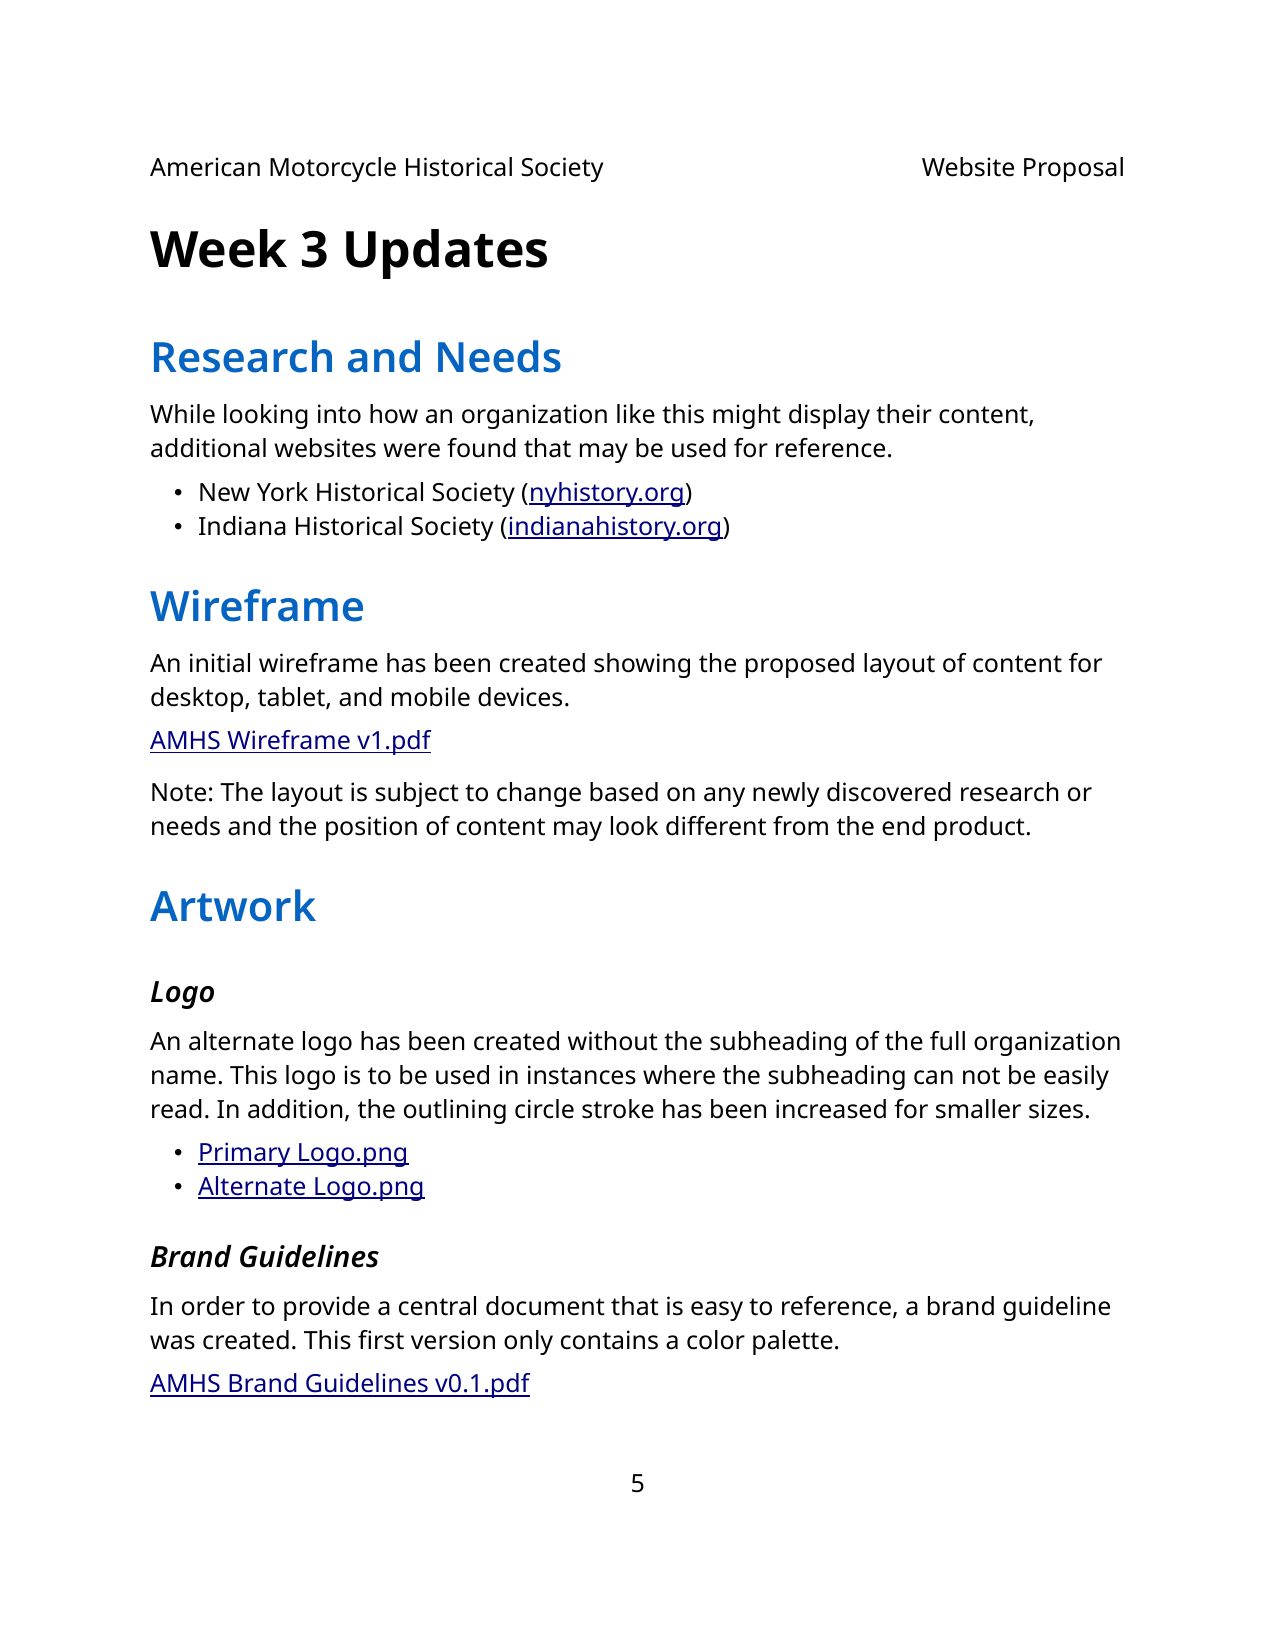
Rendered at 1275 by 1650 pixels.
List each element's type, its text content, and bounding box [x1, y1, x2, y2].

list New York Historical Society (nyhistory.org) [174, 474, 1125, 508]
subtitle Artwork [150, 877, 1125, 933]
list Primary Logo.png [174, 1134, 1125, 1168]
text In order to provide a central document that is easy to reference, a brand guideline was created. This first version only contains a color palette. [150, 1289, 1125, 1357]
subtitle Research and Needs [150, 328, 1125, 384]
subtitle Wireframe [150, 576, 1125, 633]
text An initial wireframe has been created showing the proposed layout of content for desktop, tablet, and mobile devices. [150, 646, 1125, 714]
subtitle Week 3 Updates [150, 213, 1125, 282]
text An alternate logo has been created without the subheading of the full organization name. This logo is to be used in instances where the subheading can not be easily read. In addition, the outlining circle stroke has been increased for smaller sizes. [150, 1023, 1125, 1125]
list Alternate Logo.png [174, 1168, 1125, 1203]
text AMHS Brand Guidelines v0.1.pdf [150, 1366, 1125, 1400]
subtitle Brand Guidelines [150, 1237, 1125, 1276]
text Note: The layout is subject to change based on any newly discovered research or needs and the position of content may look different from the end product. [150, 775, 1125, 843]
text AMHS Wireframe v1.pdf [150, 723, 1125, 757]
text While looking into how an organization like this might display their content, additional websites were found that may be used for reference. [150, 397, 1125, 465]
subtitle Logo [150, 971, 1125, 1011]
list Indiana Historical Society (indianahistory.org) [174, 508, 1125, 542]
